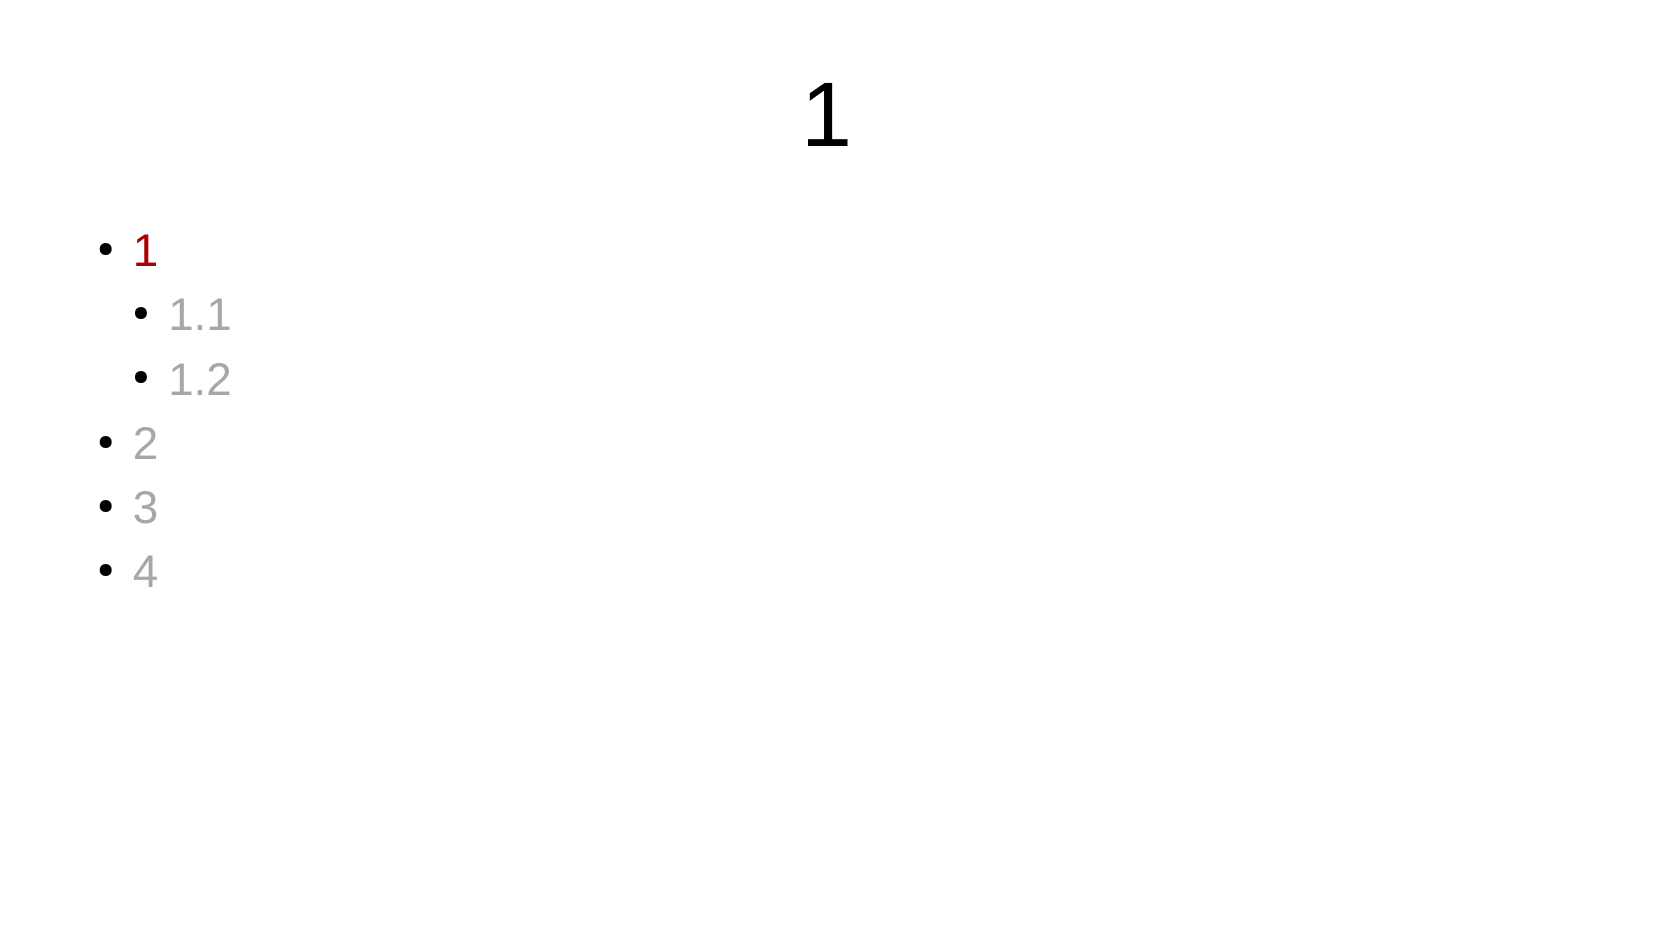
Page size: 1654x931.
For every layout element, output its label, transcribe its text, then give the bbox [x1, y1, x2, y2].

title 1 [82, 37, 1571, 193]
text_box 1 1.1 1.2 2 3 4 [82, 217, 1571, 931]
